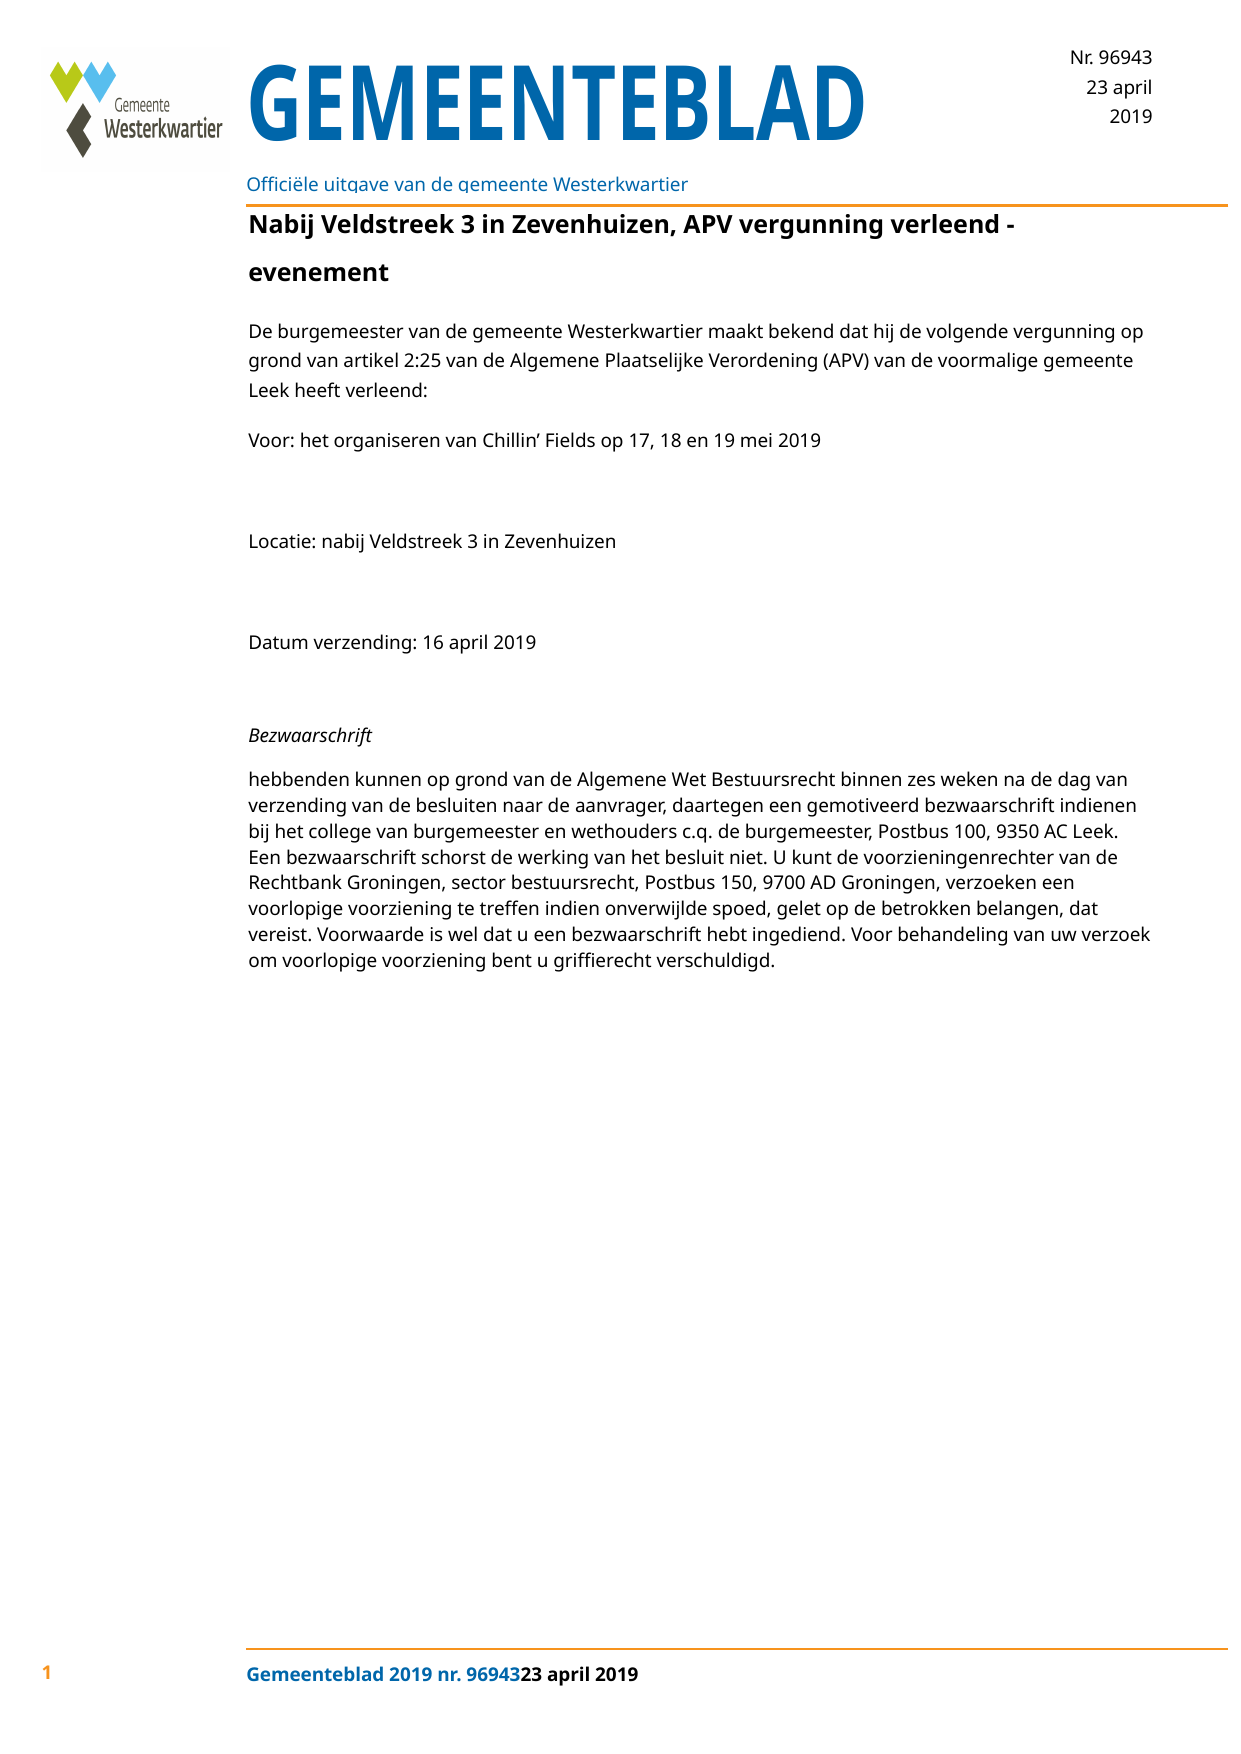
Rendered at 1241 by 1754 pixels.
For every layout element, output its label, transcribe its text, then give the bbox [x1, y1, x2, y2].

text hebbenden kunnen op grond van de Algemene Wet Bestuursrecht binnen zes weken na de dag van verzending van de besluiten naar de aanvrager, daartegen een gemotiveerd bezwaarschrift indienen bij het college van burgemeester en wethouders c.q. de burgemeester, Postbus 100, 9350 AC Leek. Een bezwaarschrift schorst de werking van het besluit niet. U kunt de voorzieningenrechter van de Rechtbank Groningen, sector bestuursrecht, Postbus 150, 9700 AD Groningen, verzoeken een voorlopige voorziening te treffen indien onverwijlde spoed, gelet op de betrokken belangen, dat vereist. Voorwaarde is wel dat u een bezwaarschrift hebt ingediend. Voor behandeling van uw verzoek om voorlopige voorziening bent u griffierecht verschuldigd. [248, 767, 1152, 972]
text Voor: het organiseren van Chillin’ Fields op 17, 18 en 19 mei 2019 [248, 427, 1152, 453]
text Bezwaarschrift [248, 723, 1152, 748]
text Locatie: nabij Veldstreek 3 in Zevenhuizen [248, 528, 1152, 554]
picture [41, 47, 231, 172]
text Nabij Veldstreek 3 in Zevenhuizen, APV vergunning verleend - evenement [248, 207, 1152, 288]
text De burgemeester van de gemeente Westerkwartier maakt bekend dat hij de volgende vergunning op grond van artikel 2:25 van de Algemene Plaatselijke Verordening (APV) van de voormalige gemeente Leek heeft verleend: [248, 318, 1152, 403]
text Datum verzending: 16 april 2019 [248, 629, 1152, 655]
